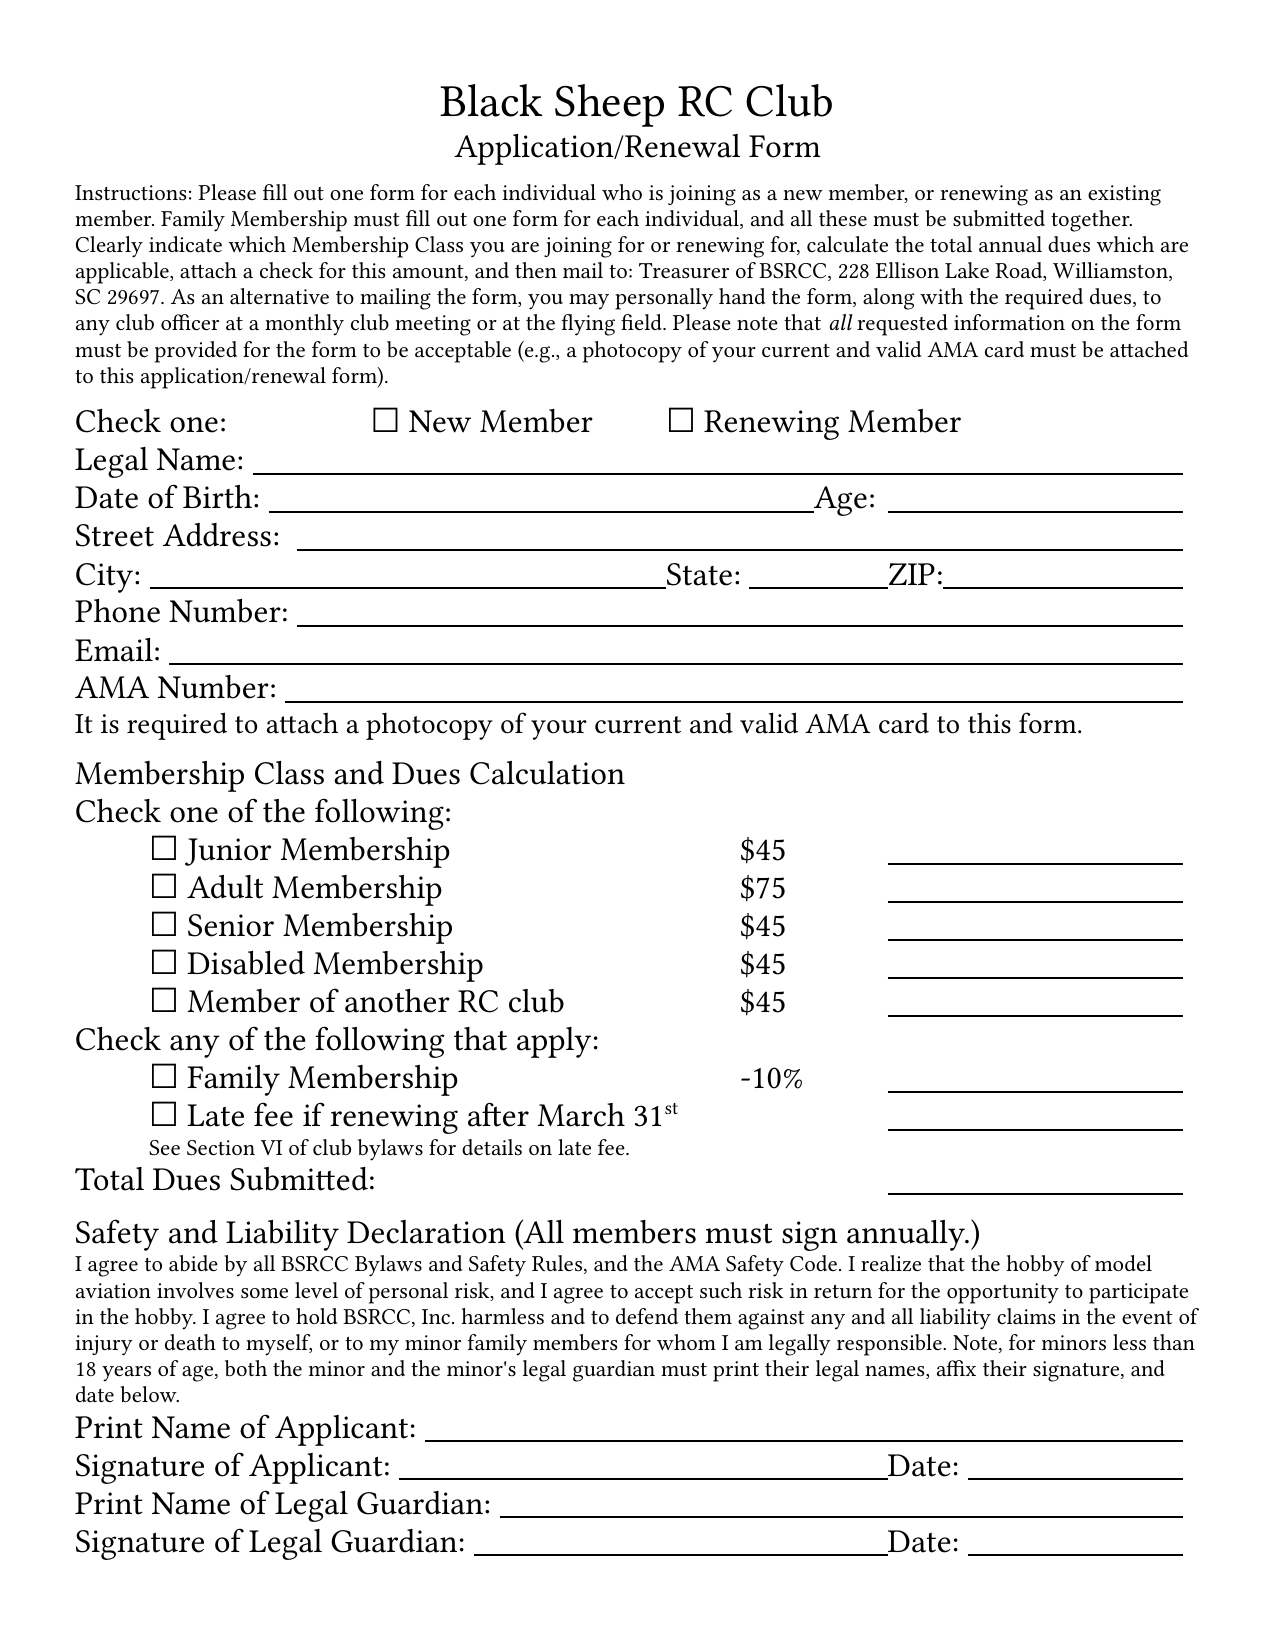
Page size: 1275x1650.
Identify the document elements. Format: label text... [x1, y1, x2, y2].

text ☐ Adult Membership $75 [75, 869, 1200, 907]
text Email: [75, 631, 1200, 669]
text Black Sheep RC Club [75, 75, 1200, 127]
text Check any of the following that apply: [75, 1021, 1200, 1059]
text Signature of Applicant: Date: [75, 1446, 1200, 1484]
text ☐ Member of another RC club $45 [75, 983, 1200, 1021]
text ☐ Family Membership -10% [75, 1059, 1200, 1097]
text Phone Number: [75, 593, 1200, 631]
text Street Address: [75, 517, 1200, 555]
text Legal Name: [75, 441, 1200, 479]
text Date of Birth: Age: [75, 479, 1200, 517]
text Instructions: Please fill out one form for each individual who is joining as a new member, or renewing as an existing member. Family Membership must fill out one form for each individual, and all these must be submitted together. Clearly indicate which Membership Class you are joining for or renewing for, calculate the total annual dues which are applicable, attach a check for this amount, and then mail to: Treasurer of BSRCC, 228 Ellison Lake Road, Williamston, SC 29697. As an alternative to mailing the form, you may personally hand the form, along with the required dues, to any club officer at a monthly club meeting or at the flying field. Please note that all requested information on the form must be provided for the form to be acceptable (e.g., a photocopy of your current and valid AMA card must be attached to this application/renewal form). [75, 179, 1200, 389]
text Print Name of Legal Guardian: [75, 1484, 1200, 1522]
text See Section VI of club bylaws for details on late fee. [75, 1135, 1200, 1161]
text Membership Class and Dues Calculation [75, 755, 1200, 793]
text Signature of Legal Guardian: Date: [75, 1522, 1200, 1560]
text Total Dues Submitted: [75, 1161, 1200, 1199]
text ☐ Disabled Membership $45 [75, 945, 1200, 983]
text Print Name of Applicant: [75, 1408, 1200, 1446]
text Application/Renewal Form [75, 127, 1200, 165]
text City: State: ZIP: [75, 555, 1200, 593]
text Safety and Liability Declaration (All members must sign annually.) [75, 1213, 1200, 1251]
text Check one: ☐ New Member ☐ Renewing Member [75, 403, 1200, 441]
text ☐ Junior Membership $45 [75, 831, 1200, 869]
text ☐ Senior Membership $45 [75, 907, 1200, 945]
text Check one of the following: [75, 793, 1200, 831]
text ☐ Late fee if renewing after March 31st [75, 1097, 1200, 1135]
text I agree to abide by all BSRCC Bylaws and Safety Rules, and the AMA Safety Code. I realize that the hobby of model aviation involves some level of personal risk, and I agree to accept such risk in return for the opportunity to participate in the hobby. I agree to hold BSRCC, Inc. harmless and to defend them against any and all liability claims in the event of injury or death to myself, or to my minor family members for whom I am legally responsible. Note, for minors less than 18 years of age, both the minor and the minor's legal guardian must print their legal names, affix their signature, and date below. [75, 1251, 1200, 1408]
text It is required to attach a photocopy of your current and valid AMA card to this form. [75, 707, 1200, 740]
text AMA Number: [75, 669, 1200, 707]
